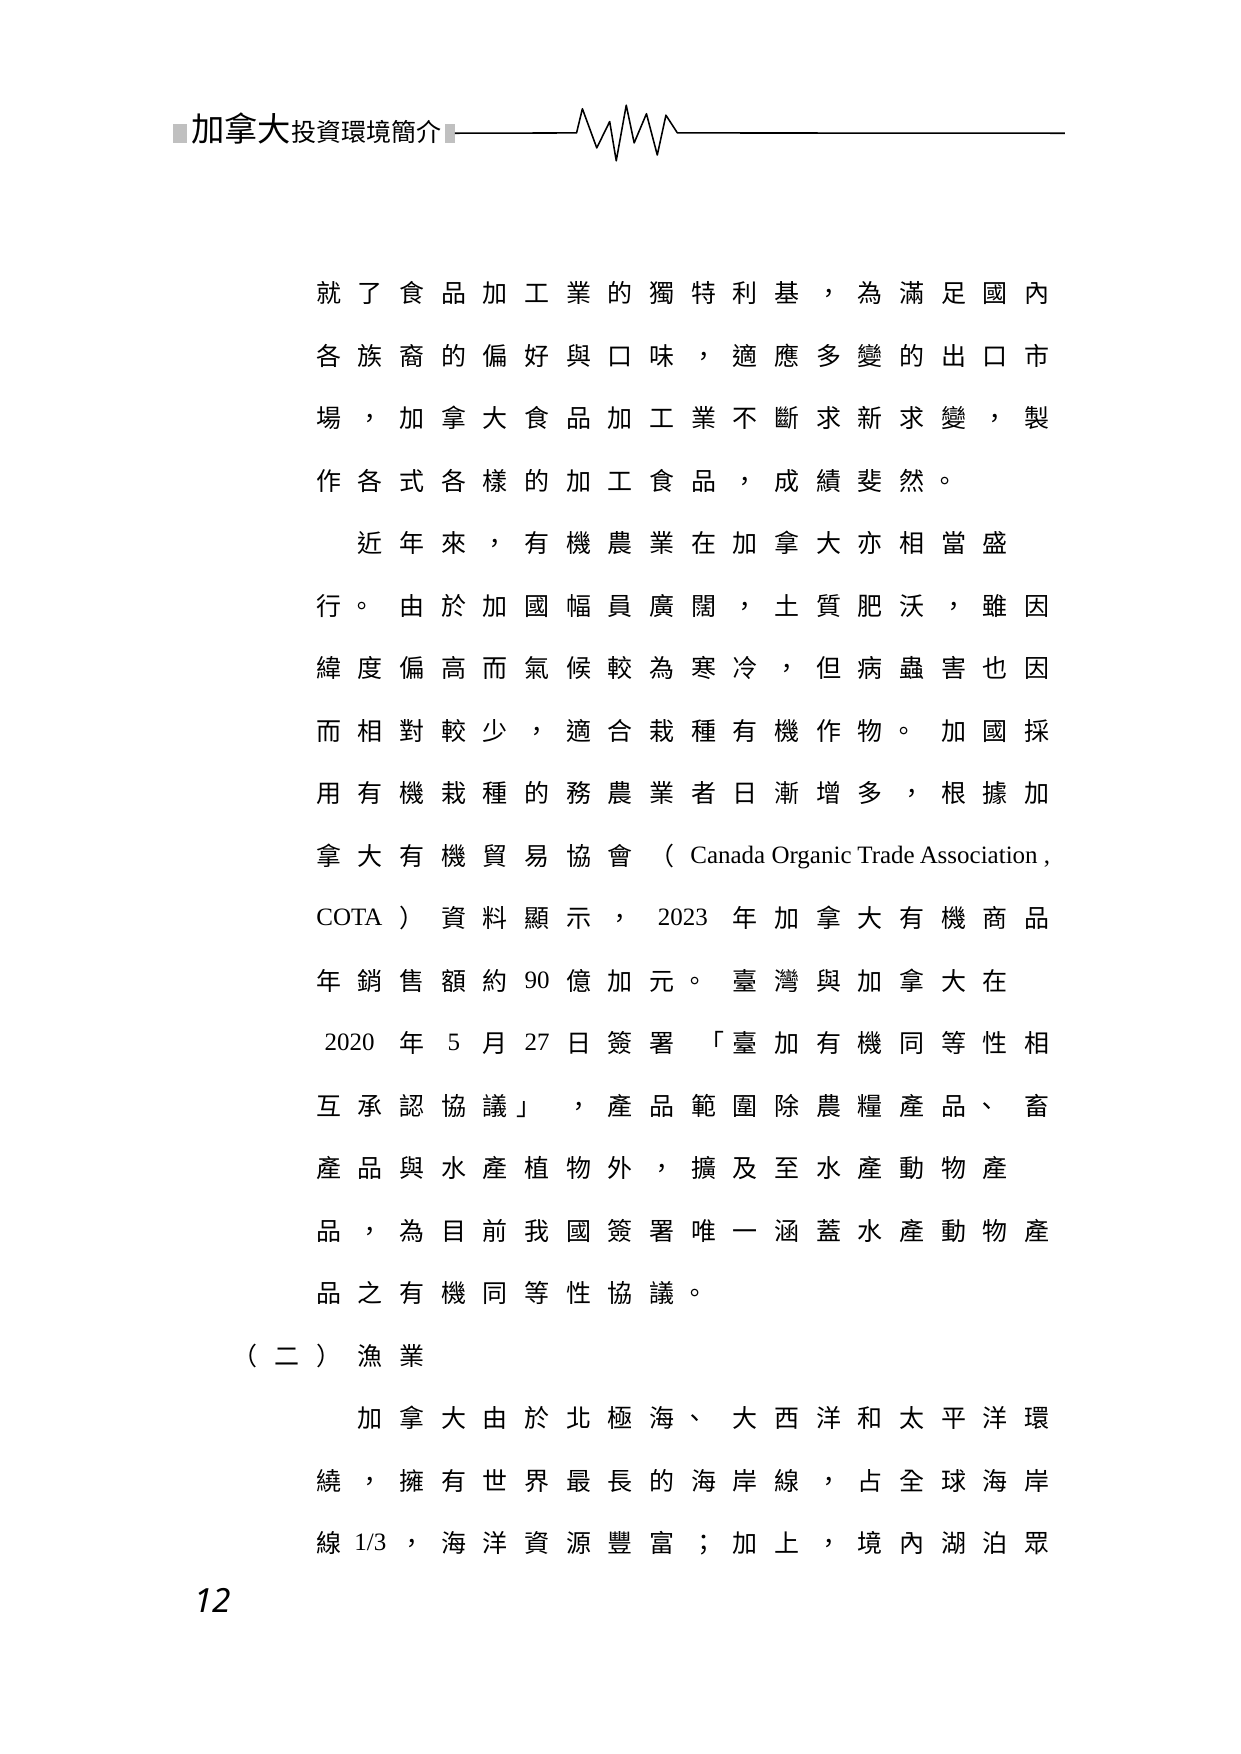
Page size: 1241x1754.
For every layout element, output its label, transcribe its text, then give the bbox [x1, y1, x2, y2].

text 加拿大由於北極海、大西洋和太平洋環繞，擁有世界最長的海岸線，占全球海岸線1/3，海洋資源豐富；加上，境內湖泊眾 [281, 1375, 1058, 1563]
text 近年來，有機農業在加拿大亦相當盛行。由於加國幅員廣闊，土質肥沃，雖因緯度偏高而氣候較為寒冷，但病蟲害也因而相對較少，適合栽種有機作物。加國採用有機栽種的務農業者日漸增多，根據加拿大有機貿易協會（Canada Organic Trade Association , COTA）資料顯示，2023年加拿大有機商品年銷售額約90億加元。臺灣與加拿大在2020年5月27日簽署「臺加有機同等性相互承認協議」，產品範圍除農糧產品、畜產品與水產植物外，擴及至水產動物產品，為目前我國簽署唯一涵蓋水產動物產品之有機同等性協議。 [281, 500, 1058, 1313]
text 就了食品加工業的獨特利基，為滿足國內各族裔的偏好與口味，適應多變的出口市場，加拿大食品加工業不斷求新求變，製作各式各樣的加工食品，成績斐然。 [281, 250, 1058, 500]
text （二）漁業 [207, 1313, 1058, 1375]
